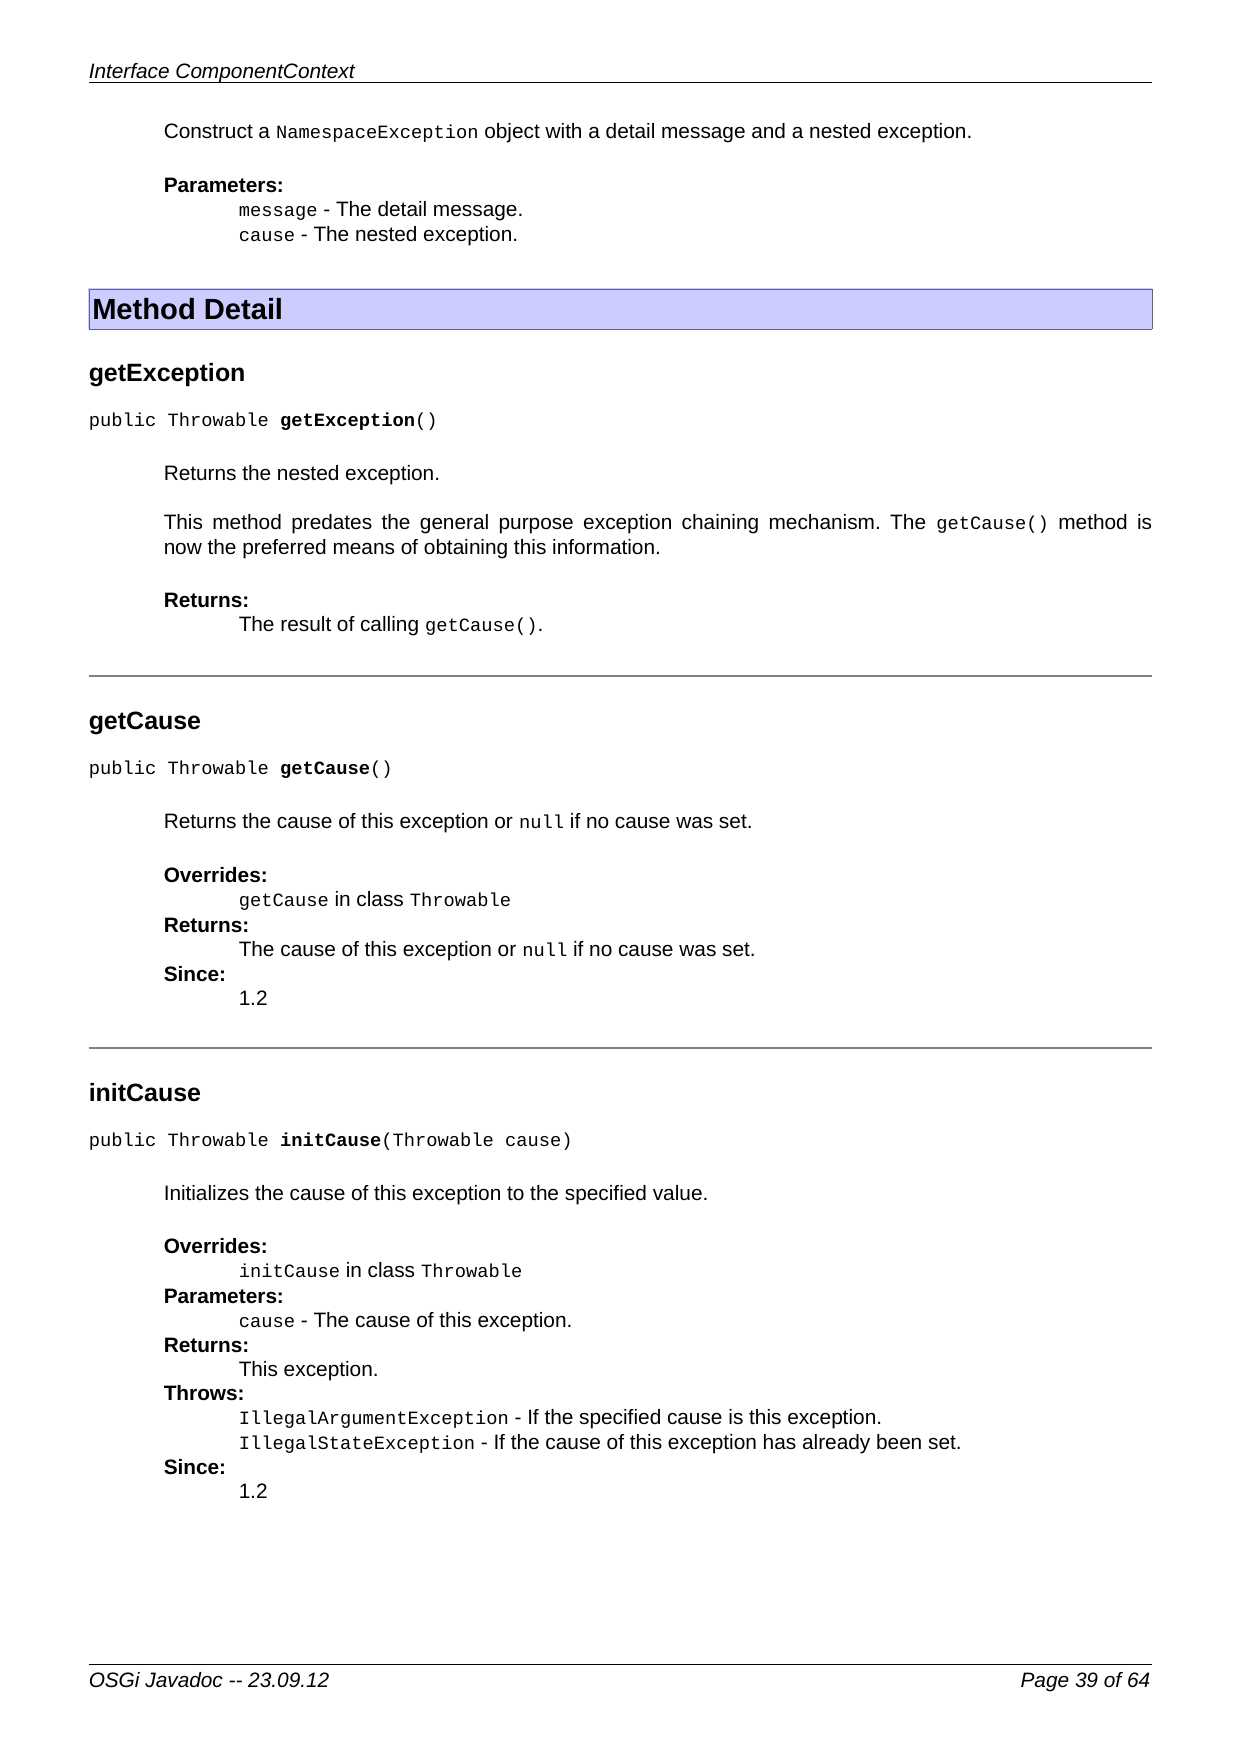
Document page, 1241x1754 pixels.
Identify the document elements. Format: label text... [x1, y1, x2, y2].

text This exception. [238, 1357, 1152, 1381]
text message - The detail message. [238, 197, 1152, 222]
text IllegalArgumentException - If the specified cause is this exception. [238, 1404, 1152, 1430]
text Initializes the cause of this exception to the specified value. [163, 1181, 1152, 1205]
text Throws: [163, 1381, 1152, 1404]
text public Throwable getException() [88, 411, 1152, 432]
subtitle getCause [88, 706, 1152, 734]
text Construct a NamespaceException object with a detail message and a nested exception. [163, 118, 1152, 144]
text Since: [163, 1455, 1152, 1479]
subtitle Method Detail [90, 290, 1152, 329]
text 1.2 [238, 986, 1152, 1009]
subtitle initCause [88, 1078, 1152, 1107]
text getCause in class Throwable [238, 887, 1152, 912]
subtitle getException [88, 358, 1152, 386]
text IllegalStateException - If the cause of this exception has already been set. [238, 1430, 1152, 1455]
text Overrides: [163, 1234, 1152, 1258]
text The result of calling getCause(). [238, 612, 1152, 637]
text Since: [163, 962, 1152, 986]
text The cause of this exception or null if no cause was set. [238, 936, 1152, 962]
text Returns the cause of this exception or null if no cause was set. [163, 809, 1152, 834]
text 1.2 [238, 1479, 1152, 1503]
text cause - The nested exception. [238, 222, 1152, 247]
text public Throwable getCause() [88, 758, 1152, 780]
text This method predates the general purpose exception chaining mechanism. The getCause() method is now the preferred means of obtaining this information. [163, 510, 1152, 559]
text Parameters: [163, 173, 1152, 197]
text Returns: [163, 1333, 1152, 1357]
text initCause in class Throwable [238, 1258, 1152, 1283]
text public Throwable initCause(Throwable cause) [88, 1131, 1152, 1152]
text Returns: [163, 912, 1152, 936]
text Returns the nested exception. [163, 461, 1152, 485]
text Overrides: [163, 863, 1152, 887]
text cause - The cause of this exception. [238, 1307, 1152, 1333]
text Parameters: [163, 1283, 1152, 1307]
text Returns: [163, 588, 1152, 612]
